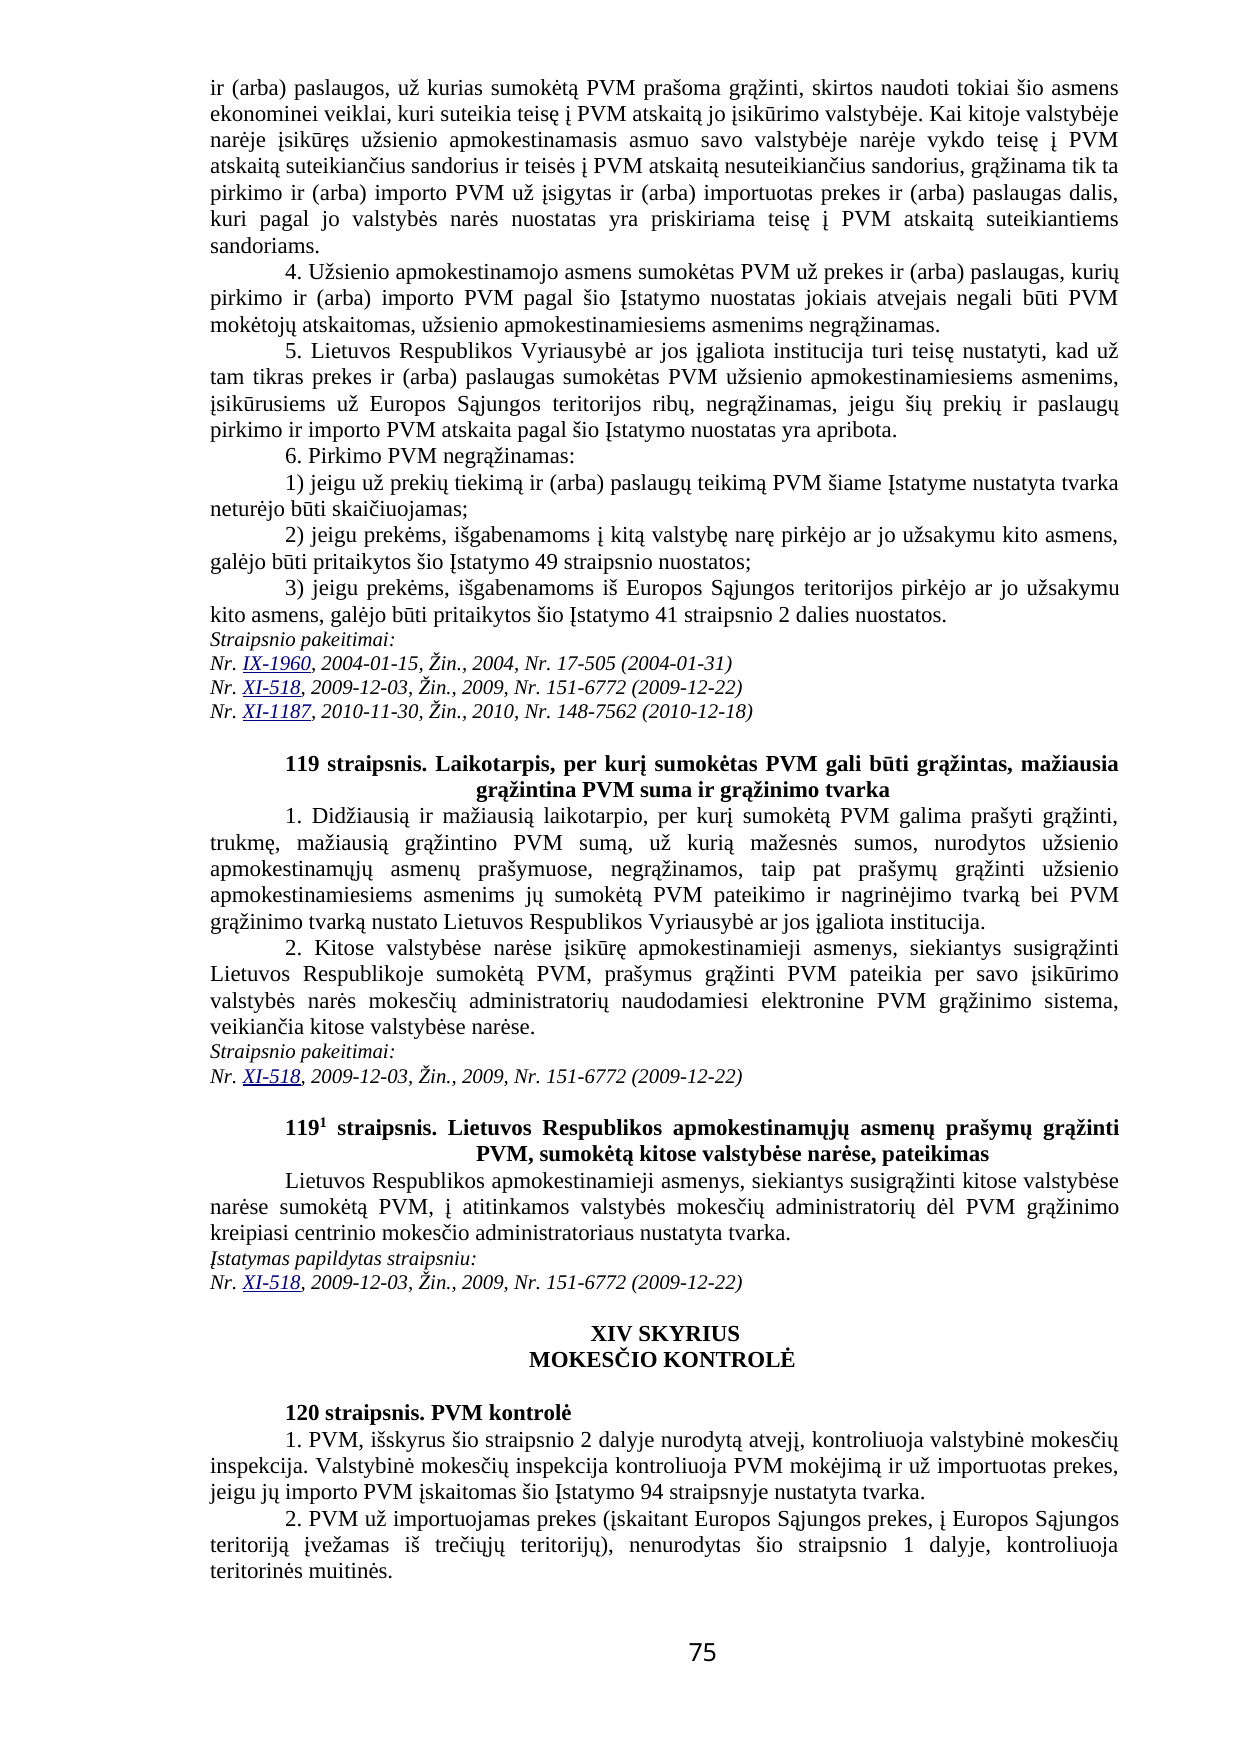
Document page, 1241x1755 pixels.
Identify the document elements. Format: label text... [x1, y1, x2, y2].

text Nr. XI-518, 2009-12-03, Žin., 2009, Nr. 151-6772 (2009-12-22) [210, 1063, 1120, 1088]
text 2. PVM už importuojamas prekes (įskaitant Europos Sąjungos prekes, į Europos Sąjungos teritoriją įvežamas iš trečiųjų teritorijų), nenurodytas šio straipsnio 1 dalyje, kontroliuoja teritorinės muitinės. [210, 1505, 1120, 1584]
text 1. Didžiausią ir mažiausią laikotarpio, per kurį sumokėtą PVM galima prašyti grąžinti, trukmę, mažiausią grąžintino PVM sumą, už kurią mažesnės sumos, nurodytos užsienio apmokestinamųjų asmenų prašymuose, negrąžinamos, taip pat prašymų grąžinti užsienio apmokestinamiesiems asmenims jų sumokėtą PVM pateikimo ir nagrinėjimo tvarką bei PVM grąžinimo tvarką nustato Lietuvos Respublikos Vyriausybė ar jos įgaliota institucija. [210, 802, 1120, 934]
text 3) jeigu prekėms, išgabenamoms iš Europos Sąjungos teritorijos pirkėjo ar jo užsakymu kito asmens, galėjo būti pritaikytos šio Įstatymo 41 straipsnio 2 dalies nuostatos. [210, 574, 1120, 627]
text Nr. XI-518, 2009-12-03, Žin., 2009, Nr. 151-6772 (2009-12-22) [210, 675, 1120, 699]
text XIV SKYRIUS [210, 1320, 1120, 1347]
text 1191 straipsnis. Lietuvos Respublikos apmokestinamųjų asmenų prašymų grąžinti PVM, sumokėtą kitose valstybėse narėse, pateikimas [285, 1114, 1120, 1167]
text Straipsnio pakeitimai: [210, 627, 1120, 651]
text 1. PVM, išskyrus šio straipsnio 2 dalyje nurodytą atvejį, kontroliuoja valstybinė mokesčių inspekcija. Valstybinė mokesčių inspekcija kontroliuoja PVM mokėjimą ir už importuotas prekes, jeigu jų importo PVM įskaitomas šio Įstatymo 94 straipsnyje nustatyta tvarka. [210, 1426, 1120, 1505]
text 2. Kitose valstybėse narėse įsikūrę apmokestinamieji asmenys, siekiantys susigrąžinti Lietuvos Respublikoje sumokėtą PVM, prašymus grąžinti PVM pateikia per savo įsikūrimo valstybės narės mokesčių administratorių naudodamiesi elektronine PVM grąžinimo sistema, veikiančia kitose valstybėse narėse. [210, 934, 1120, 1039]
text 2) jeigu prekėms, išgabenamoms į kitą valstybę narę pirkėjo ar jo užsakymu kito asmens, galėjo būti pritaikytos šio Įstatymo 49 straipsnio nuostatos; [210, 522, 1120, 574]
text 6. Pirkimo PVM negrąžinamas: [210, 442, 1120, 469]
text MOKESČIO KONTROLĖ [210, 1347, 1120, 1373]
text 120 straipsnis. PVM kontrolė [210, 1399, 1120, 1426]
text Lietuvos Respublikos apmokestinamieji asmenys, siekiantys susigrąžinti kitose valstybėse narėse sumokėtą PVM, į atitinkamos valstybės mokesčių administratorių dėl PVM grąžinimo kreipiasi centrinio mokesčio administratoriaus nustatyta tvarka. [210, 1167, 1120, 1246]
text ir (arba) paslaugos, už kurias sumokėtą PVM prašoma grąžinti, skirtos naudoti tokiai šio asmens ekonominei veiklai, kuri suteikia teisę į PVM atskaitą jo įsikūrimo valstybėje. Kai kitoje valstybėje narėje įsikūręs užsienio apmokestinamasis asmuo savo valstybėje narėje vykdo teisę į PVM atskaitą suteikiančius sandorius ir teisės į PVM atskaitą nesuteikiančius sandorius, grąžinama tik ta pirkimo ir (arba) importo PVM už įsigytas ir (arba) importuotas prekes ir (arba) paslaugas dalis, kuri pagal jo valstybės narės nuostatas yra priskiriama teisę į PVM atskaitą suteikiantiems sandoriams. [210, 73, 1120, 258]
text 4. Užsienio apmokestinamojo asmens sumokėtas PVM už prekes ir (arba) paslaugas, kurių pirkimo ir (arba) importo PVM pagal šio Įstatymo nuostatas jokiais atvejais negali būti PVM mokėtojų atskaitomas, užsienio apmokestinamiesiems asmenims negrąžinamas. [210, 258, 1120, 337]
text Nr. IX-1960, 2004-01-15, Žin., 2004, Nr. 17-505 (2004-01-31) [210, 651, 1120, 675]
text Įstatymas papildytas straipsniu: [210, 1246, 1120, 1270]
text Nr. XI-1187, 2010-11-30, Žin., 2010, Nr. 148-7562 (2010-12-18) [210, 699, 1120, 723]
text 5. Lietuvos Respublikos Vyriausybė ar jos įgaliota institucija turi teisę nustatyti, kad už tam tikras prekes ir (arba) paslaugas sumokėtas PVM užsienio apmokestinamiesiems asmenims, įsikūrusiems už Europos Sąjungos teritorijos ribų, negrąžinamas, jeigu šių prekių ir paslaugų pirkimo ir importo PVM atskaita pagal šio Įstatymo nuostatas yra apribota. [210, 337, 1120, 442]
text 119 straipsnis. Laikotarpis, per kurį sumokėtas PVM gali būti grąžintas, mažiausia grąžintina PVM suma ir grąžinimo tvarka [285, 749, 1120, 802]
text Nr. XI-518, 2009-12-03, Žin., 2009, Nr. 151-6772 (2009-12-22) [210, 1270, 1120, 1294]
text 1) jeigu už prekių tiekimą ir (arba) paslaugų teikimą PVM šiame Įstatyme nustatyta tvarka neturėjo būti skaičiuojamas; [210, 469, 1120, 522]
text Straipsnio pakeitimai: [210, 1039, 1120, 1063]
